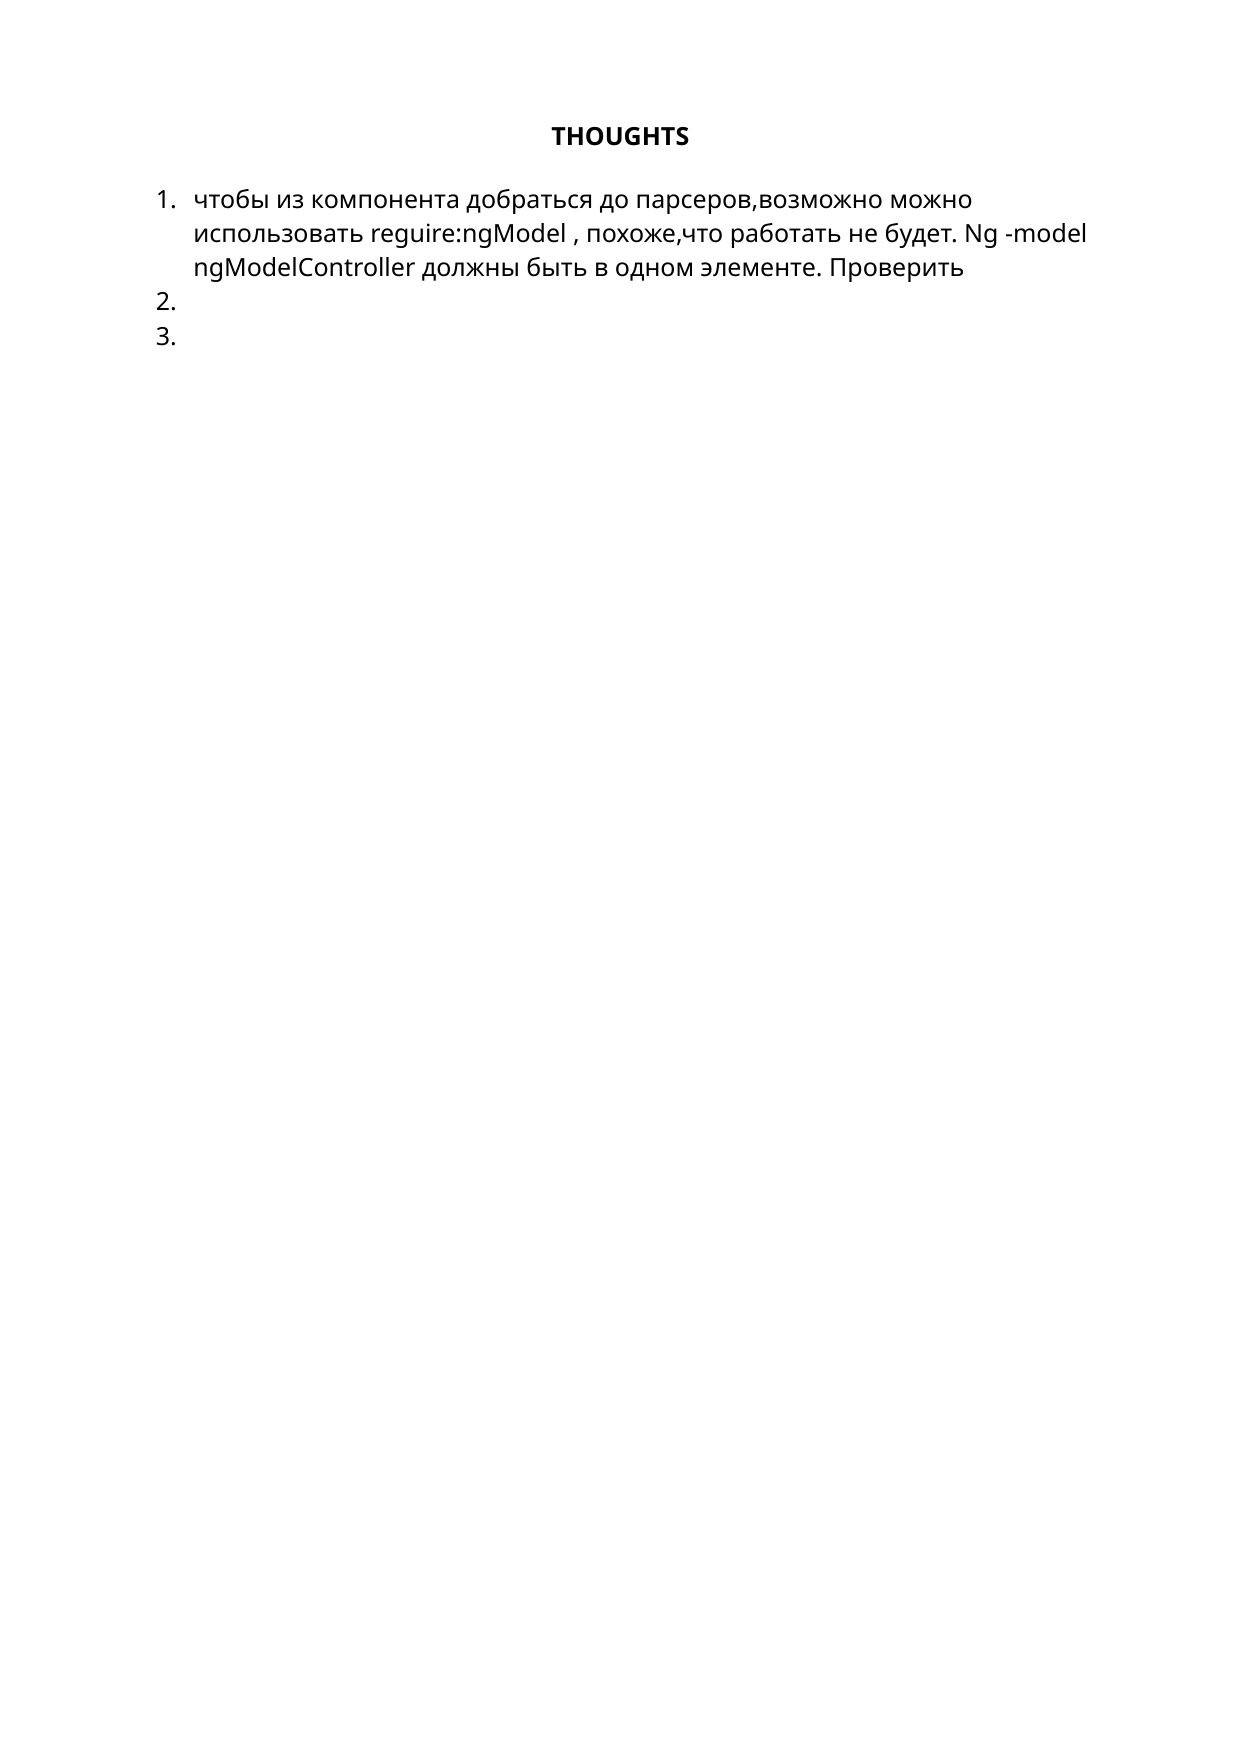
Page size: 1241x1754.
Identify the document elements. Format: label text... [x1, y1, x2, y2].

text THOUGHTS [118, 118, 1122, 152]
list чтобы из компонента добраться до парсеров,возможно можно использовать reguire:ngModel , похоже,что работать не будет. Ng -model ngModelController должны быть в одном элементе. Проверить [156, 182, 1122, 284]
